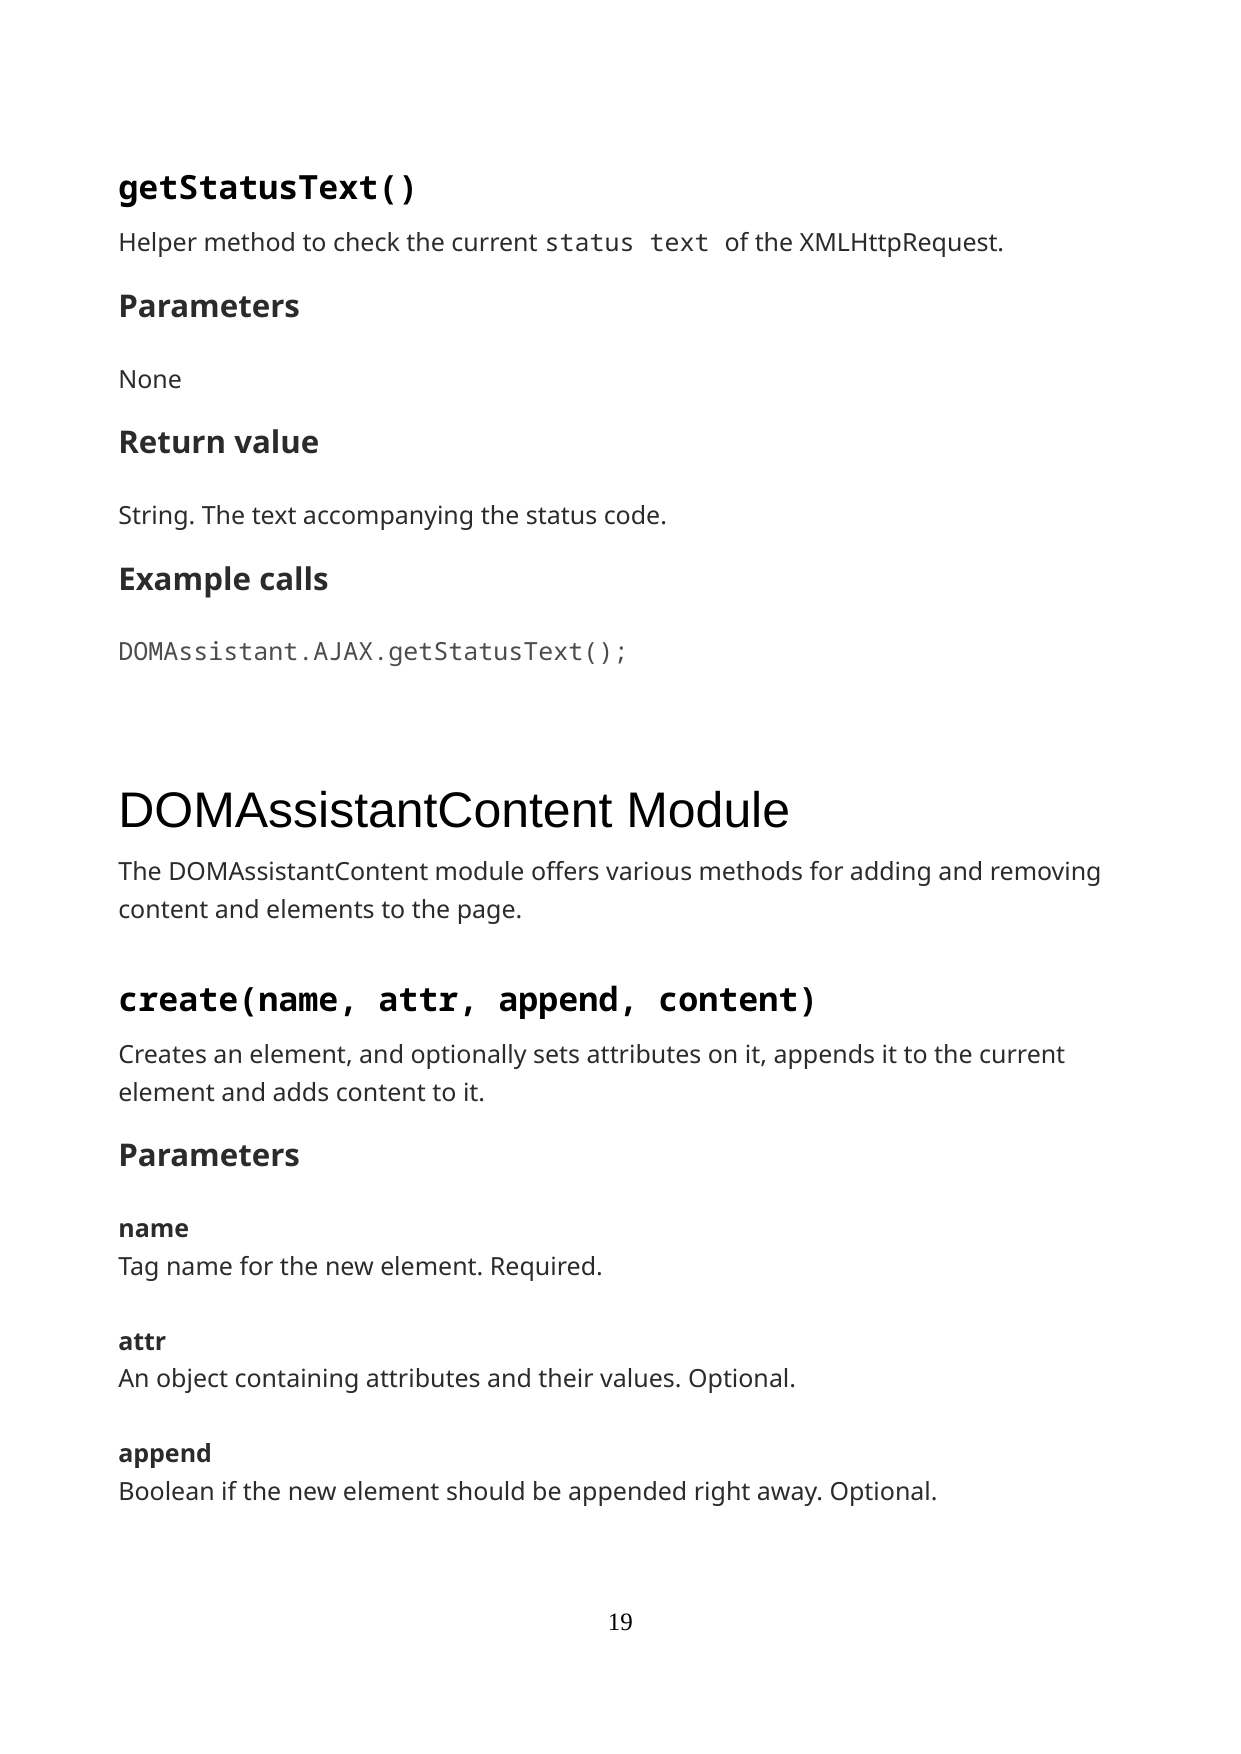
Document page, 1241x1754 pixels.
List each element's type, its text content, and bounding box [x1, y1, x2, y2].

text DOMAssistant.AJAX.getStatusText(); [118, 631, 1122, 668]
text The DOMAssistantContent module offers various methods for adding and removing content and elements to the page. [118, 851, 1122, 926]
text Parameters [118, 1133, 1122, 1176]
subtitle DOMAssistantContent Module [118, 781, 1122, 838]
text attr [118, 1282, 1122, 1357]
text [118, 1507, 1122, 1545]
text Boolean if the new element should be appended right away. Optional. [118, 1470, 1122, 1507]
text An object containing attributes and their values. Optional. [118, 1357, 1122, 1395]
text String. The text accompanying the status code. [118, 494, 1122, 532]
text append [118, 1395, 1122, 1470]
text Helper method to check the current status text of the XMLHttpRequest. [118, 221, 1122, 259]
text Return value [118, 420, 1122, 463]
text Example calls [118, 557, 1122, 599]
text Parameters [118, 284, 1122, 327]
text name [118, 1207, 1122, 1245]
subtitle create(name, attr, append, content) [118, 976, 1122, 1021]
subtitle getStatusText() [118, 118, 1122, 209]
text Tag name for the new element. Required. [118, 1245, 1122, 1282]
text Creates an element, and optionally sets attributes on it, appends it to the current element and adds content to it. [118, 1033, 1122, 1108]
text None [118, 358, 1122, 395]
